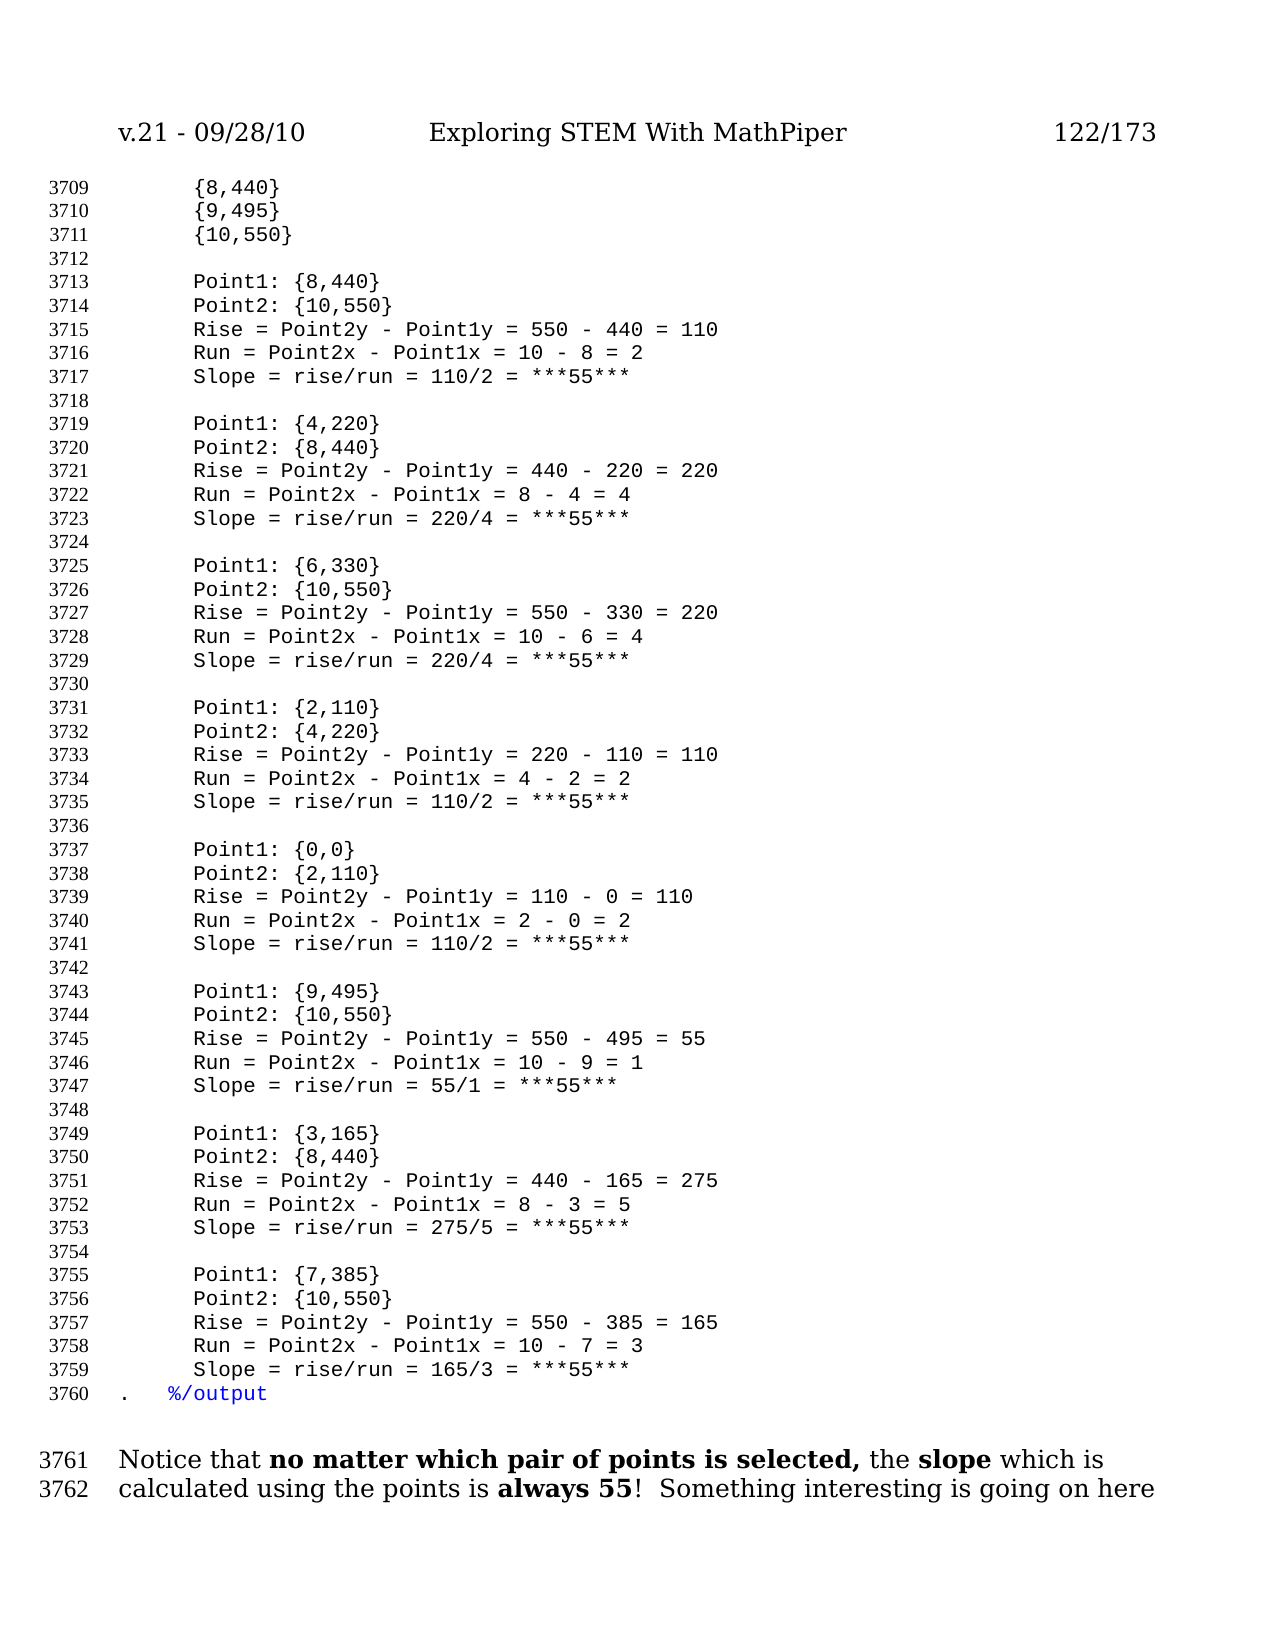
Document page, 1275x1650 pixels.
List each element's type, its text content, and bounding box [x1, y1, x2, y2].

text Run = Point2x - Point1x = 8 - 3 = 5 [118, 1193, 1157, 1217]
text Point1: {0,0} [118, 839, 1157, 862]
text Point2: {8,440} [118, 437, 1157, 461]
text Run = Point2x - Point1x = 10 - 9 = 1 [118, 1052, 1157, 1075]
text {8,440} [118, 177, 1157, 200]
text Run = Point2x - Point1x = 10 - 8 = 2 [118, 342, 1157, 366]
text Slope = rise/run = 220/4 = ***55*** [118, 508, 1157, 531]
text Rise = Point2y - Point1y = 550 - 440 = 110 [118, 319, 1157, 342]
text Slope = rise/run = 220/4 = ***55*** [118, 650, 1157, 673]
text Point2: {2,110} [118, 862, 1157, 886]
text Run = Point2x - Point1x = 8 - 4 = 4 [118, 484, 1157, 508]
text Point2: {10,550} [118, 579, 1157, 602]
text {9,495} [118, 200, 1157, 224]
text Slope = rise/run = 165/3 = ***55*** [118, 1359, 1157, 1383]
text Point1: {6,330} [118, 555, 1157, 579]
text Point1: {3,165} [118, 1123, 1157, 1146]
text Slope = rise/run = 275/5 = ***55*** [118, 1217, 1157, 1241]
text Rise = Point2y - Point1y = 550 - 495 = 55 [118, 1028, 1157, 1052]
text Rise = Point2y - Point1y = 550 - 330 = 220 [118, 602, 1157, 626]
text Point1: {7,385} [118, 1264, 1157, 1288]
text Notice that no matter which pair of points is selected, the slope which is calculated using the points is always 55! Something interesting is going on here [118, 1445, 1157, 1503]
text Run = Point2x - Point1x = 10 - 7 = 3 [118, 1335, 1157, 1359]
text Point1: {9,495} [118, 981, 1157, 1004]
text Rise = Point2y - Point1y = 440 - 165 = 275 [118, 1170, 1157, 1193]
text Slope = rise/run = 110/2 = ***55*** [118, 933, 1157, 957]
text Point2: {8,440} [118, 1146, 1157, 1170]
text Point2: {4,220} [118, 721, 1157, 744]
text Rise = Point2y - Point1y = 110 - 0 = 110 [118, 886, 1157, 910]
text Slope = rise/run = 110/2 = ***55*** [118, 366, 1157, 389]
text {10,550} [118, 224, 1157, 248]
text Rise = Point2y - Point1y = 220 - 110 = 110 [118, 744, 1157, 768]
text Run = Point2x - Point1x = 10 - 6 = 4 [118, 626, 1157, 650]
text Point2: {10,550} [118, 295, 1157, 319]
text Point1: {8,440} [118, 271, 1157, 295]
text Rise = Point2y - Point1y = 550 - 385 = 165 [118, 1312, 1157, 1335]
text Run = Point2x - Point1x = 2 - 0 = 2 [118, 910, 1157, 933]
text Point1: {4,220} [118, 413, 1157, 437]
text Slope = rise/run = 55/1 = ***55*** [118, 1075, 1157, 1099]
text Point2: {10,550} [118, 1288, 1157, 1312]
text Rise = Point2y - Point1y = 440 - 220 = 220 [118, 461, 1157, 484]
text Point2: {10,550} [118, 1004, 1157, 1028]
text Run = Point2x - Point1x = 4 - 2 = 2 [118, 768, 1157, 792]
text Point1: {2,110} [118, 697, 1157, 721]
text Slope = rise/run = 110/2 = ***55*** [118, 792, 1157, 815]
text . %/output [118, 1383, 1157, 1406]
